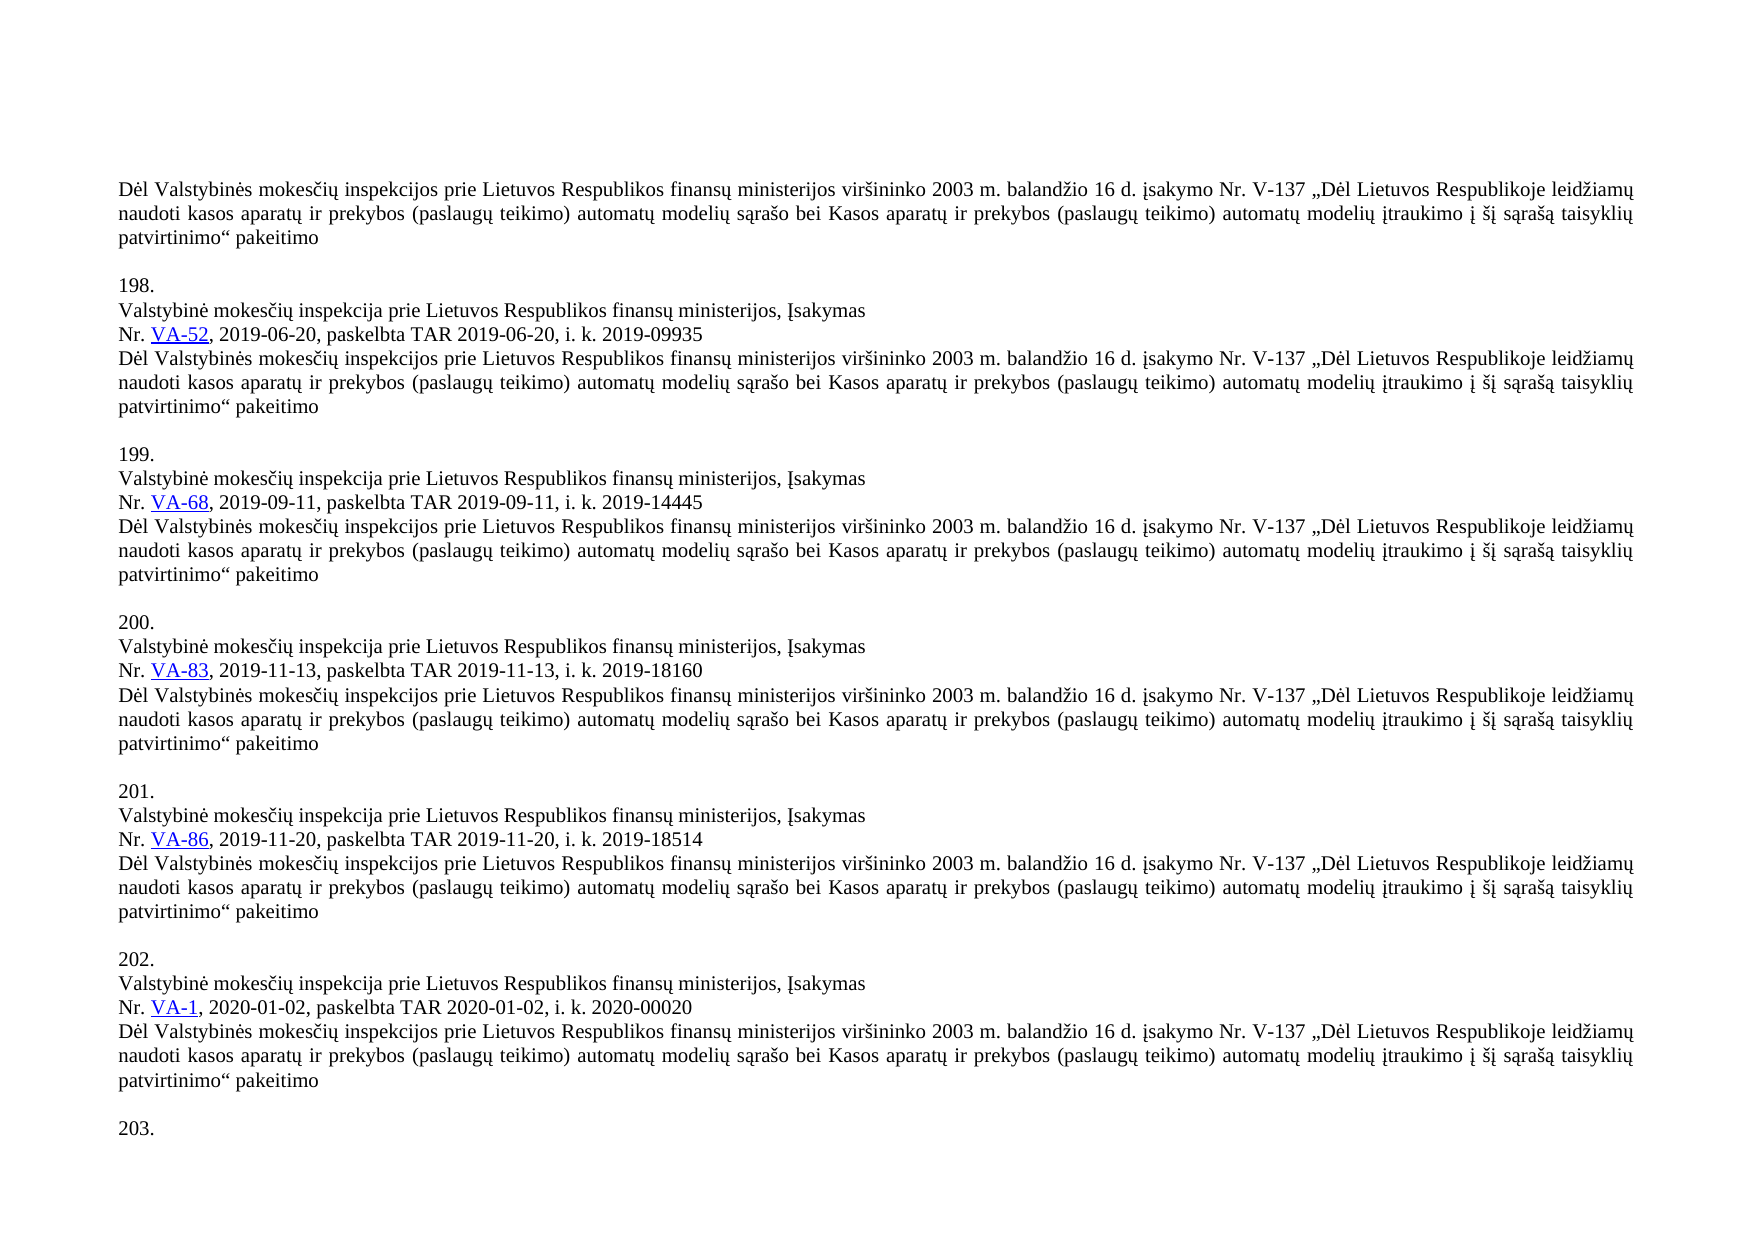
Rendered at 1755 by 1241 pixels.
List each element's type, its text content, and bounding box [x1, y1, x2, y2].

text Valstybinė mokesčių inspekcija prie Lietuvos Respublikos finansų ministerijos, Įsakymas [118, 466, 1636, 490]
text Valstybinė mokesčių inspekcija prie Lietuvos Respublikos finansų ministerijos, Įsakymas [118, 803, 1636, 827]
text Dėl Valstybinės mokesčių inspekcijos prie Lietuvos Respublikos finansų ministerijos viršininko 2003 m. balandžio 16 d. įsakymo Nr. V-137 „Dėl Lietuvos Respublikoje leidžiamų naudoti kasos aparatų ir prekybos (paslaugų teikimo) automatų modelių sąrašo bei Kasos aparatų ir prekybos (paslaugų teikimo) automatų modelių įtraukimo į šį sąrašą taisyklių patvirtinimo“ pakeitimo [118, 177, 1636, 249]
text Dėl Valstybinės mokesčių inspekcijos prie Lietuvos Respublikos finansų ministerijos viršininko 2003 m. balandžio 16 d. įsakymo Nr. V-137 „Dėl Lietuvos Respublikoje leidžiamų naudoti kasos aparatų ir prekybos (paslaugų teikimo) automatų modelių sąrašo bei Kasos aparatų ir prekybos (paslaugų teikimo) automatų modelių įtraukimo į šį sąrašą taisyklių patvirtinimo“ pakeitimo [118, 346, 1636, 418]
text Nr. VA-86, 2019-11-20, paskelbta TAR 2019-11-20, i. k. 2019-18514 [118, 827, 1636, 851]
text Valstybinė mokesčių inspekcija prie Lietuvos Respublikos finansų ministerijos, Įsakymas [118, 971, 1636, 995]
text Valstybinė mokesčių inspekcija prie Lietuvos Respublikos finansų ministerijos, Įsakymas [118, 297, 1636, 322]
text 201. [118, 779, 1636, 803]
text Valstybinė mokesčių inspekcija prie Lietuvos Respublikos finansų ministerijos, Įsakymas [118, 634, 1636, 658]
text 198. [118, 273, 1636, 297]
text Dėl Valstybinės mokesčių inspekcijos prie Lietuvos Respublikos finansų ministerijos viršininko 2003 m. balandžio 16 d. įsakymo Nr. V-137 „Dėl Lietuvos Respublikoje leidžiamų naudoti kasos aparatų ir prekybos (paslaugų teikimo) automatų modelių sąrašo bei Kasos aparatų ir prekybos (paslaugų teikimo) automatų modelių įtraukimo į šį sąrašą taisyklių patvirtinimo“ pakeitimo [118, 851, 1636, 923]
text 199. [118, 442, 1636, 466]
text Nr. VA-52, 2019-06-20, paskelbta TAR 2019-06-20, i. k. 2019-09935 [118, 322, 1636, 346]
text 202. [118, 947, 1636, 971]
text Dėl Valstybinės mokesčių inspekcijos prie Lietuvos Respublikos finansų ministerijos viršininko 2003 m. balandžio 16 d. įsakymo Nr. V-137 „Dėl Lietuvos Respublikoje leidžiamų naudoti kasos aparatų ir prekybos (paslaugų teikimo) automatų modelių sąrašo bei Kasos aparatų ir prekybos (paslaugų teikimo) automatų modelių įtraukimo į šį sąrašą taisyklių patvirtinimo“ pakeitimo [118, 514, 1636, 586]
text 200. [118, 610, 1636, 634]
text Nr. VA-1, 2020-01-02, paskelbta TAR 2020-01-02, i. k. 2020-00020 [118, 995, 1636, 1019]
text Nr. VA-83, 2019-11-13, paskelbta TAR 2019-11-13, i. k. 2019-18160 [118, 658, 1636, 682]
text 203. [118, 1116, 1636, 1140]
text Nr. VA-68, 2019-09-11, paskelbta TAR 2019-09-11, i. k. 2019-14445 [118, 490, 1636, 514]
text Dėl Valstybinės mokesčių inspekcijos prie Lietuvos Respublikos finansų ministerijos viršininko 2003 m. balandžio 16 d. įsakymo Nr. V-137 „Dėl Lietuvos Respublikoje leidžiamų naudoti kasos aparatų ir prekybos (paslaugų teikimo) automatų modelių sąrašo bei Kasos aparatų ir prekybos (paslaugų teikimo) automatų modelių įtraukimo į šį sąrašą taisyklių patvirtinimo“ pakeitimo [118, 682, 1636, 755]
text Dėl Valstybinės mokesčių inspekcijos prie Lietuvos Respublikos finansų ministerijos viršininko 2003 m. balandžio 16 d. įsakymo Nr. V-137 „Dėl Lietuvos Respublikoje leidžiamų naudoti kasos aparatų ir prekybos (paslaugų teikimo) automatų modelių sąrašo bei Kasos aparatų ir prekybos (paslaugų teikimo) automatų modelių įtraukimo į šį sąrašą taisyklių patvirtinimo“ pakeitimo [118, 1019, 1636, 1092]
